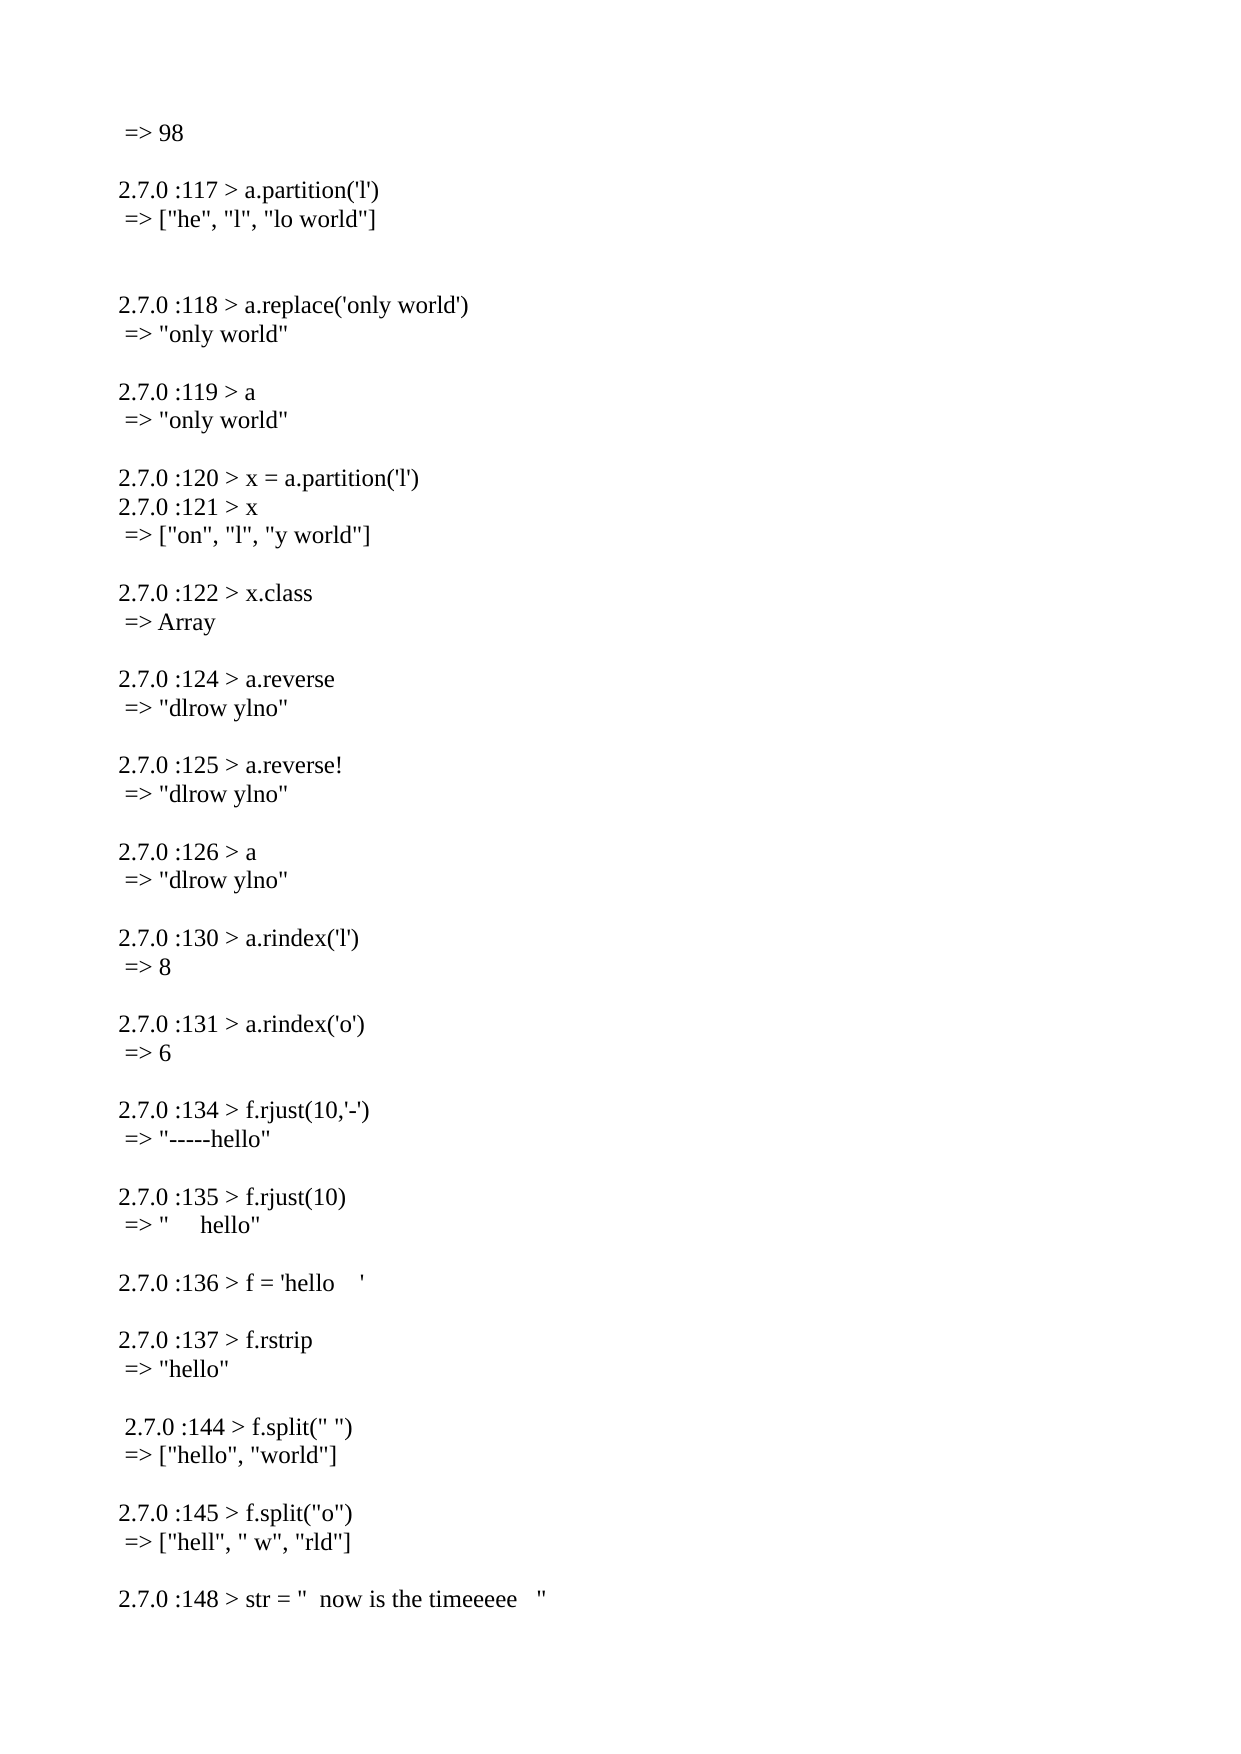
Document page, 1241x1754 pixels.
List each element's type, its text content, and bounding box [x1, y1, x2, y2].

text => "dlrow ylno" [118, 693, 1122, 722]
text => ["hell", " w", "rld"] [118, 1527, 1122, 1556]
text => "dlrow ylno" [118, 779, 1122, 808]
text 2.7.0 :137 > f.rstrip [118, 1326, 1122, 1354]
text => "dlrow ylno" [118, 866, 1122, 894]
text 2.7.0 :148 > str = " now is the timeeeee " [118, 1584, 1122, 1613]
text 2.7.0 :134 > f.rjust(10,'-') [118, 1096, 1122, 1124]
text => "only world" [118, 406, 1122, 434]
text 2.7.0 :131 > a.rindex('o') [118, 1009, 1122, 1038]
text 2.7.0 :117 > a.partition('l') [118, 176, 1122, 204]
text 2.7.0 :118 > a.replace('only world') [118, 291, 1122, 319]
text 2.7.0 :130 > a.rindex('l') [118, 923, 1122, 952]
text => " hello" [118, 1211, 1122, 1239]
text => 98 [118, 118, 1122, 147]
text 2.7.0 :119 > a [118, 377, 1122, 406]
text 2.7.0 :120 > x = a.partition('l') [118, 463, 1122, 492]
text => ["he", "l", "lo world"] [118, 204, 1122, 233]
text 2.7.0 :121 > x [118, 492, 1122, 521]
text 2.7.0 :136 > f = 'hello ' [118, 1268, 1122, 1297]
text 2.7.0 :126 > a [118, 837, 1122, 866]
text => ["hello", "world"] [118, 1441, 1122, 1469]
text => 6 [118, 1038, 1122, 1067]
text 2.7.0 :125 > a.reverse! [118, 751, 1122, 779]
text => "-----hello" [118, 1124, 1122, 1153]
text => 8 [118, 952, 1122, 981]
text 2.7.0 :145 > f.split("o") [118, 1498, 1122, 1527]
text => "only world" [118, 319, 1122, 348]
text 2.7.0 :135 > f.rjust(10) [118, 1182, 1122, 1211]
text => ["on", "l", "y world"] [118, 521, 1122, 549]
text 2.7.0 :144 > f.split(" ") [118, 1412, 1122, 1441]
text => "hello" [118, 1354, 1122, 1383]
text => Array [118, 607, 1122, 636]
text 2.7.0 :122 > x.class [118, 578, 1122, 607]
text 2.7.0 :124 > a.reverse [118, 664, 1122, 693]
